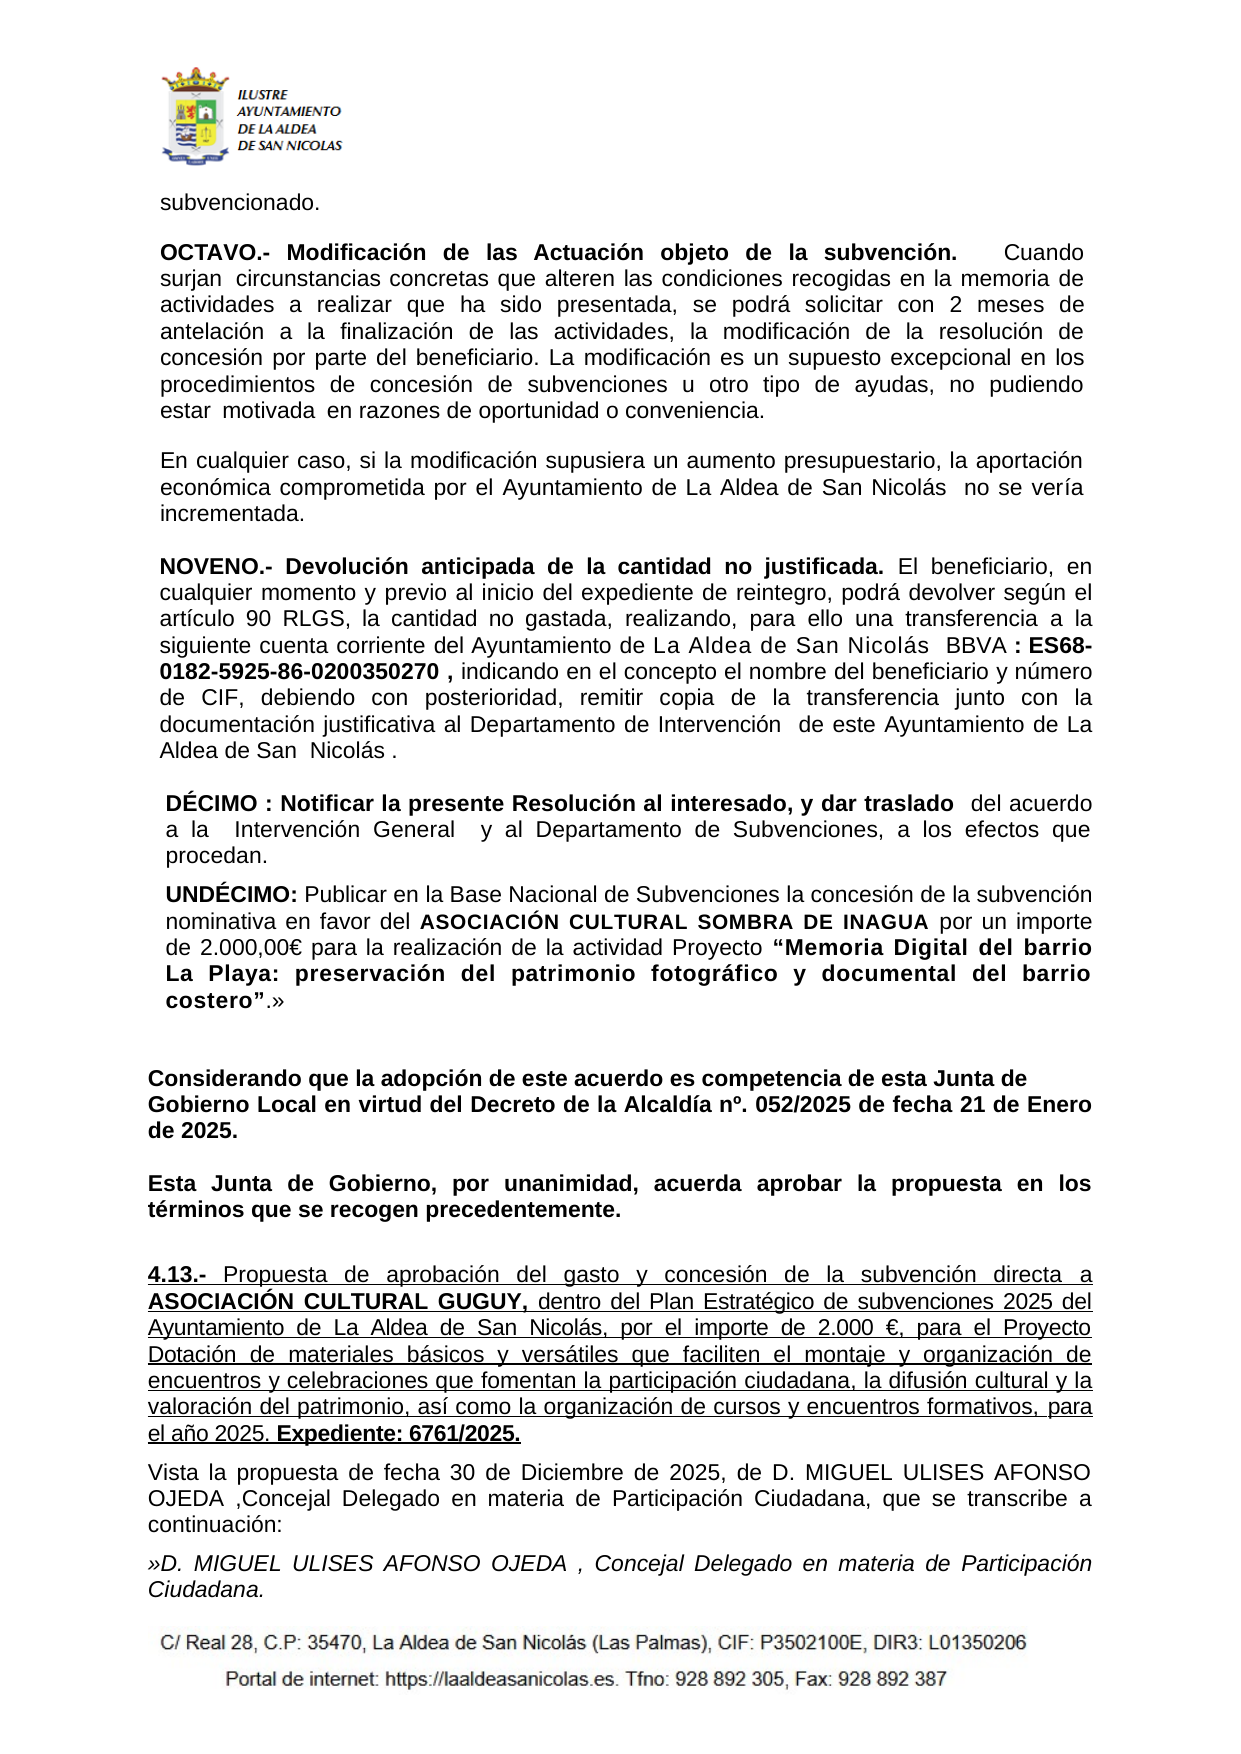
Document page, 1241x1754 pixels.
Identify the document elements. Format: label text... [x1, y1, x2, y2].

text Esta Junta de Gobierno, por unanimidad, acuerda aprobar la propuesta en los términos que se recogen precedentemente. [148, 1170, 1093, 1223]
text Vista la propuesta de fecha 30 de Diciembre de 2025, de D. MIGUEL ULISES AFONSO OJEDA ,Concejal Delegado en materia de Participación Ciudadana, que se transcribe a continuación: [148, 1458, 1093, 1537]
text OCTAVO.- Modificación de las Actuación objeto de la subvención. Cuando surjan circunstancias concretas que alteren las condiciones recogidas en la memoria de actividades a realizar que ha sido presentada, se podrá solicitar con 2 meses de antelación a la finalización de las actividades, la modificación de la resolución de concesión por parte del beneficiario. La modificación es un supuesto excepcional en los procedimientos de concesión de subvenciones u otro tipo de ayudas, no pudiendo estar motivada en razones de oportunidad o conveniencia. [160, 239, 1084, 423]
text UNDÉCIMO: Publicar en la Base Nacional de Subvenciones la concesión de la subvención nominativa en favor del ASOCIACIÓN CULTURAL SOMBRA DE INAGUA por un importe de 2.000,00€ para la realización de la actividad Proyecto “Memoria Digital del barrio La Playa: preservación del patrimonio fotográfico y documental del barrio costero”.» [165, 881, 1093, 1013]
text ASOCIACIÓN CULTURAL GUGUY, dentro del Plan Estratégico de subvenciones 2025 del [148, 1285, 1093, 1311]
text subvencionado. [160, 188, 1084, 215]
text »D. MIGUEL ULISES AFONSO OJEDA , Concejal Delegado en materia de Participación Ciudadana. [148, 1550, 1093, 1603]
text Ayuntamiento de La Aldea de San Nicolás, por el importe de 2.000 €, para el Proyecto Dotación de materiales básicos y versátiles que faciliten el montaje y organización de encuentros y celebraciones que fomentan la participación ciudadana, la difusión cultural y la [148, 1312, 1093, 1390]
text 4.13.- Propuesta de aprobación del gasto y concesión de la subvención directa a [148, 1261, 1093, 1284]
text DÉCIMO : Notificar la presente Resolución al interesado, y dar traslado del acuerdo a la Intervención General y al Departamento de Subvenciones, a los efectos que procedan. [165, 790, 1093, 869]
text En cualquier caso, si la modificación supusiera un aumento presupuestario, la aportación económica comprometida por el Ayuntamiento de La Aldea de San Nicolás no se vería incrementada. [160, 447, 1083, 526]
picture [148, 59, 358, 173]
text Gobierno Local en virtud del Decreto de la Alcaldía nº. 052/2025 de fecha 21 de Enero de 2025. [148, 1091, 1093, 1143]
text Considerando que la adopción de este acuerdo es competencia de esta Junta de [148, 1064, 1093, 1091]
text el año 2025. Expediente: 6761/2025. [148, 1417, 1093, 1446]
text valoración del patrimonio, así como la organización de cursos y encuentros formativos, para [148, 1391, 1093, 1416]
text NOVENO.- Devolución anticipada de la cantidad no justificada. El beneficiario, en cualquier momento y previo al inicio del expediente de reintegro, podrá devolver según el artículo 90 RLGS, la cantidad no gastada, realizando, para ello una transferencia a la siguiente cuenta corriente del Ayuntamiento de La Aldea de San Nicolás BBVA : ES68-0182-5925-86-0200350270 , indicando en el concepto el nombre del beneficiario y número de CIF, debiendo con posterioridad, remitir copia de la transferencia junto con la documentación justificativa al Departamento de Intervención de este Ayuntamiento de La Aldea de San Nicolás . [159, 553, 1093, 763]
picture [148, 1626, 1034, 1695]
